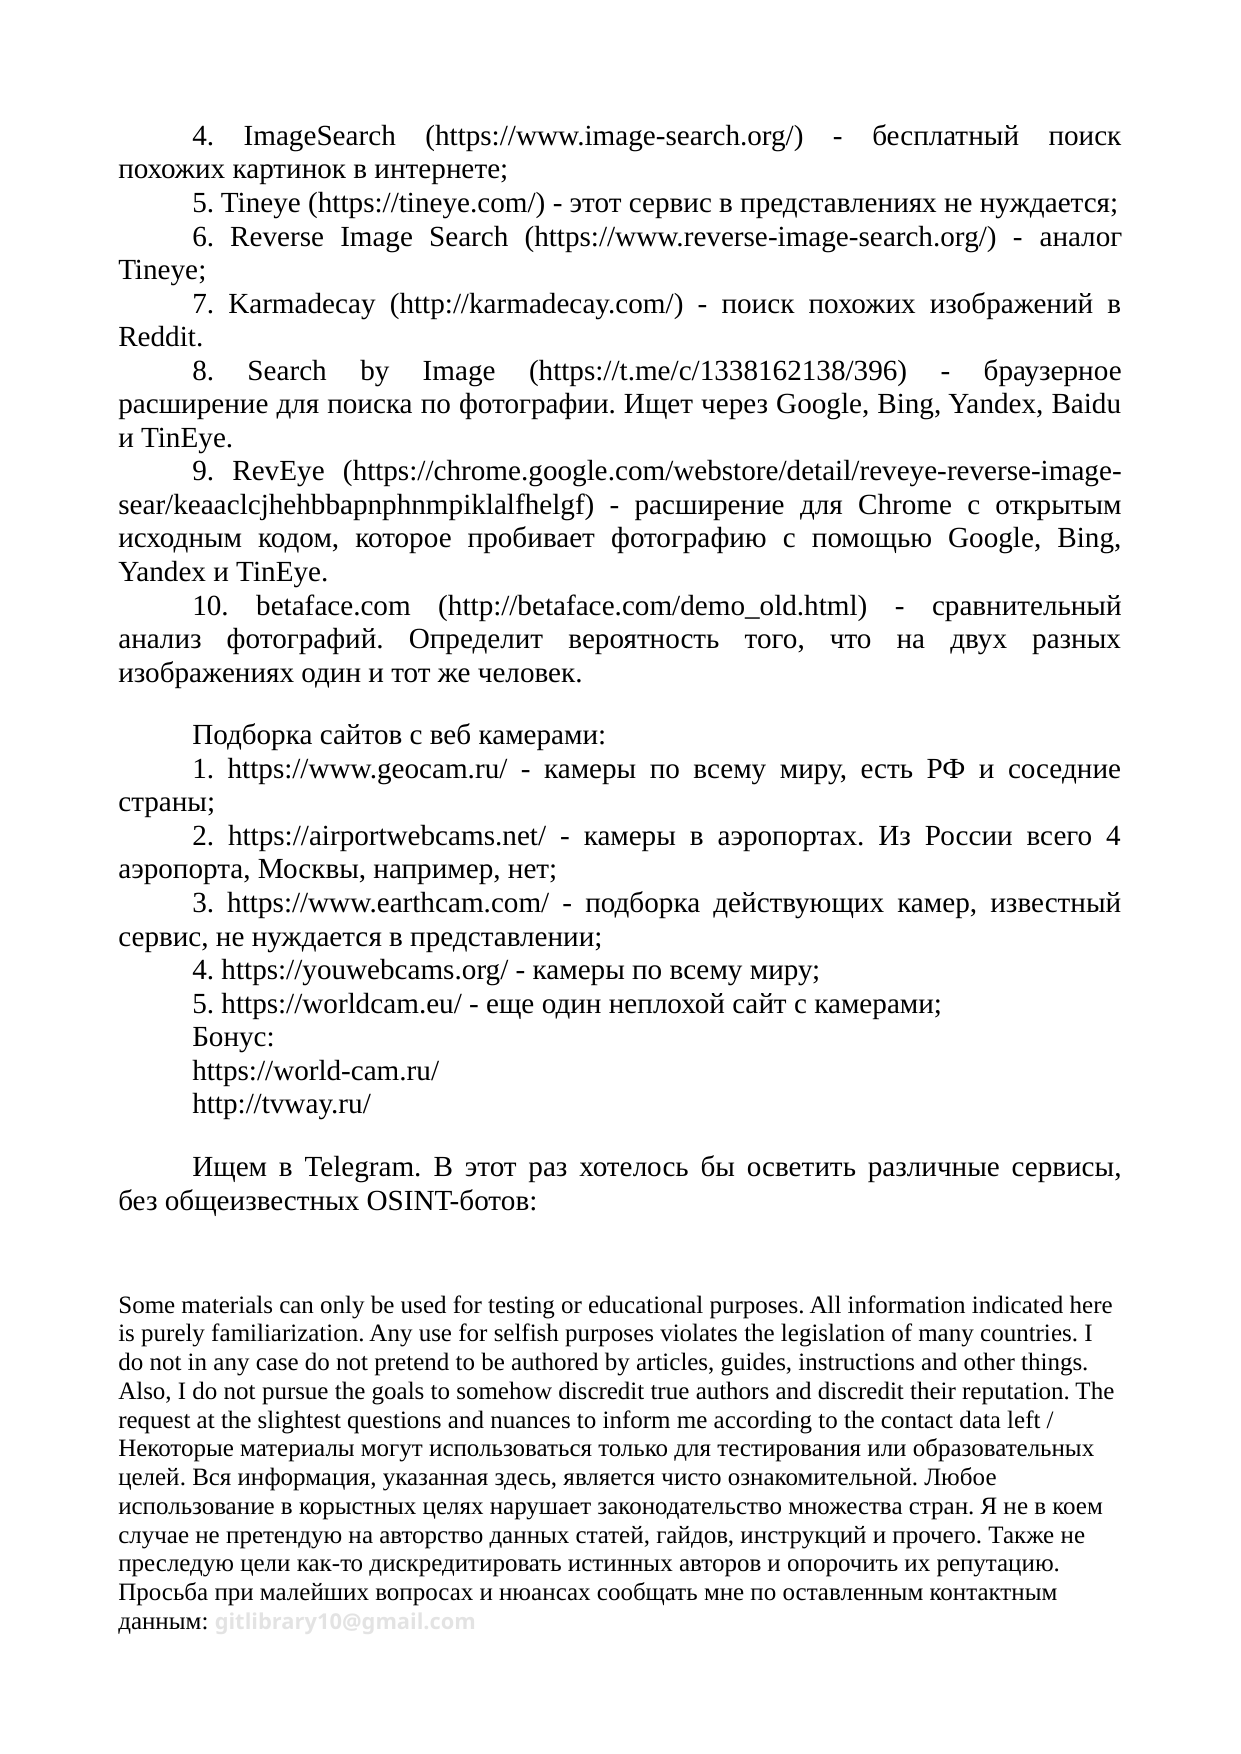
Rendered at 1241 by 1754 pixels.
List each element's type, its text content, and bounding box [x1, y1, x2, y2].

text 10. betaface.com (http://betaface.com/demo_old.html) - сравнительный анализ фотографий. Определит вероятность того, что на двух разных изображениях один и тот же человек. [118, 588, 1122, 688]
text 6. Reverse Image Search (https://www.reverse-image-search.org/) - аналог Tineye; [118, 219, 1122, 286]
text 7. Karmadecay (http://karmadecay.com/) - поиск похожих изображений в Reddit. [118, 286, 1122, 353]
text 5. https://worldcam.eu/ - еще один неплохой сайт с камерами; [118, 986, 1122, 1019]
text 5. Tineye (https://tineye.com/) - этот сервис в представлениях не нуждается; [118, 185, 1122, 219]
text 1. https://www.geocam.ru/ - камеры по всему миру, есть РФ и соседние страны; [118, 751, 1122, 818]
text 4. https://youwebcams.org/ - камеры по всему миру; [118, 952, 1122, 986]
text http://tvway.ru/ [118, 1086, 1122, 1120]
text https://world-cam.ru/ [118, 1053, 1122, 1086]
text Ищем в Telegram. В этот раз хотелось бы осветить различные сервисы, без общеизвестных OSINT-ботов: [118, 1149, 1122, 1216]
text 4. ImageSearch (https://www.image-search.org/) - бесплатный поиск похожих картинок в интернете; [118, 118, 1122, 185]
text 2. https://airportwebcams.net/ - камеры в аэропортах. Из России всего 4 аэропорта, Москвы, например, нет; [118, 818, 1122, 885]
text 8. Search by Image (https://t.me/c/1338162138/396) - браузерное расширение для поиска по фотографии. Ищет через Google, Bing, Yandex, Baidu и TinEye. [118, 353, 1122, 453]
text Подборка сайтов с веб камерами: [118, 717, 1122, 751]
text Бонус: [118, 1019, 1122, 1053]
text 9. RevEye (https://chrome.google.com/webstore/detail/reveye-reverse-image-sear/keaaclcjhehbbapnphnmpiklalfhelgf) - расширение для Chrome с открытым исходным кодом, которое пробивает фотографию с помощью Google, Bing, Yandex и TinEye. [118, 453, 1122, 588]
text 3. https://www.earthcam.com/ - подборка действующих камер, известный сервис, не нуждается в представлении; [118, 885, 1122, 952]
